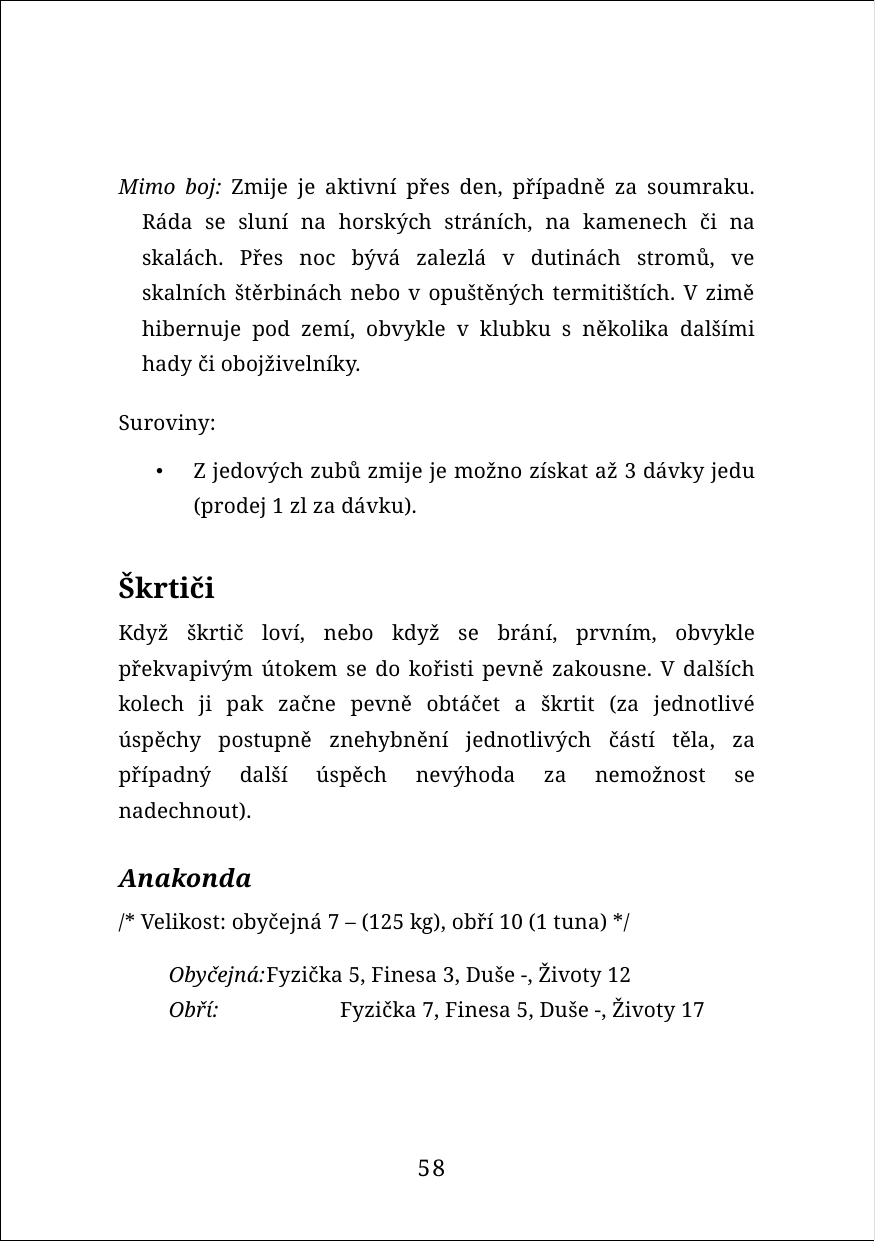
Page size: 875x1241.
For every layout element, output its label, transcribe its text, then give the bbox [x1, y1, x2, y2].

subtitle Škrtiči [118, 568, 756, 607]
text Když škrtič loví, nebo když se brání, prvním, obvykle překvapivým útokem se do kořisti pevně zakousne. V dalších kolech ji pak začne pevně obtáčet a škrtit (za jednotlivé úspěchy postupně znehybnění jednotlivých částí těla, za případný další úspěch nevýhoda za nemožnost se nadechnout). [118, 618, 756, 824]
text Suroviny: [118, 408, 756, 437]
text Mimo boj: Zmije je aktivní přes den, případně za soumraku. Ráda se sluní na horských stráních, na kamenech či na skalách. Přes noc bývá zalezlá v dutinách stromů, ve skalních štěrbinách nebo v opuštěných termitištích. V zimě hibernuje pod zemí, obvykle v klubku s několika dalšími hady či obojživelníky. [118, 172, 756, 378]
subtitle Anakonda [118, 861, 756, 895]
text /* Velikost: obyčejná 7 – (125 kg), obří 10 (1 tuna) */ [118, 907, 756, 935]
text Obyčejná: Fyzička 5, Finesa 3, Duše -, Životy 12 [168, 960, 756, 988]
list Z jedových zubů zmije je možno získat až 3 dávky jedu (prodej 1 zl za dávku). [156, 456, 756, 520]
text Obří: Fyzička 7, Finesa 5, Duše -, Životy 17 [168, 996, 756, 1024]
